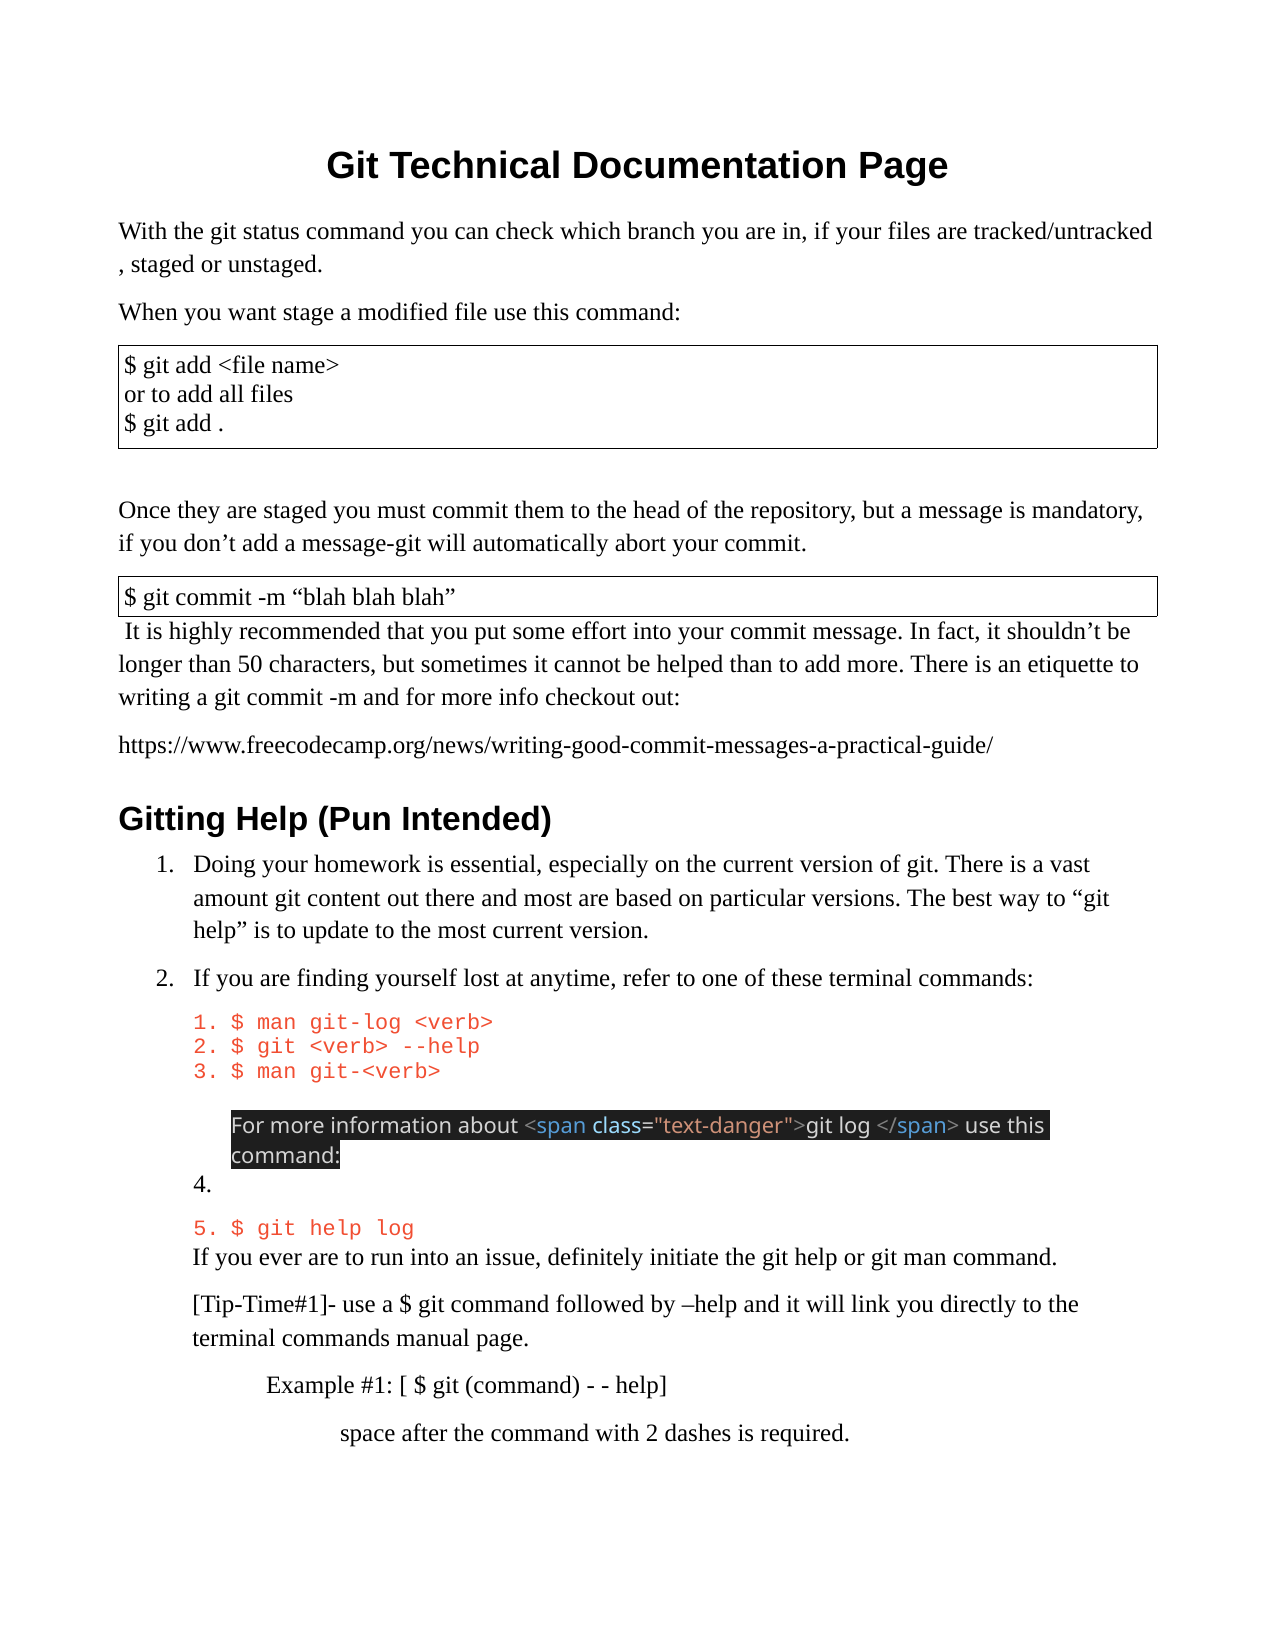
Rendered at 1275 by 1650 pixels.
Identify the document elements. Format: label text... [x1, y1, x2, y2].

list If you are finding yourself lost at anytime, refer to one of these terminal commands: [156, 963, 1157, 992]
subtitle Gitting Help (Pun Intended) [118, 798, 1157, 837]
table_header $ git add <file name> or to add all files $ git add . [119, 346, 1157, 448]
text space after the command with 2 dashes is required. [118, 1418, 1157, 1447]
text When you want stage a modified file use this command: [118, 297, 1157, 326]
list Doing your homework is essential, especially on the current version of git. There is a vast amount git content out there and most are based on particular versions. The best way to “git help” is to update to the most current version. [156, 849, 1157, 944]
list $ git <verb> --help [193, 1036, 1157, 1060]
text https://www.freecodecamp.org/news/writing-good-commit-messages-a-practical-guide/ [118, 730, 1157, 759]
text Once they are staged you must commit them to the head of the repository, but a message is mandatory, if you don’t add a message-git will automatically abort your commit. [118, 495, 1157, 557]
text [Tip-Time#1]- use a $ git command followed by –help and it will link you directly to the terminal commands manual page. [118, 1289, 1157, 1351]
list $ man git-log <verb> [193, 1011, 1157, 1036]
list $ man git-<verb> [193, 1060, 1157, 1085]
text It is highly recommended that you put some effort into your commit message. In fact, it shouldn’t be longer than 50 characters, but sometimes it cannot be helped than to add more. There is an etiquette to writing a git commit -m and for more info checkout out: [118, 617, 1157, 711]
list $ git help log [193, 1217, 1157, 1242]
list For more information about <span class="text-danger">git log </span> use this command: [193, 1110, 1157, 1169]
text Example #1: [ $ git (command) - - help] [118, 1370, 1157, 1399]
table_header $ git commit -m “blah blah blah” [119, 577, 1157, 616]
text With the git status command you can check which branch you are in, if your files are tracked/untracked , staged or unstaged. [118, 216, 1157, 278]
text If you ever are to run into an issue, definitely initiate the git help or git man command. [118, 1242, 1157, 1271]
